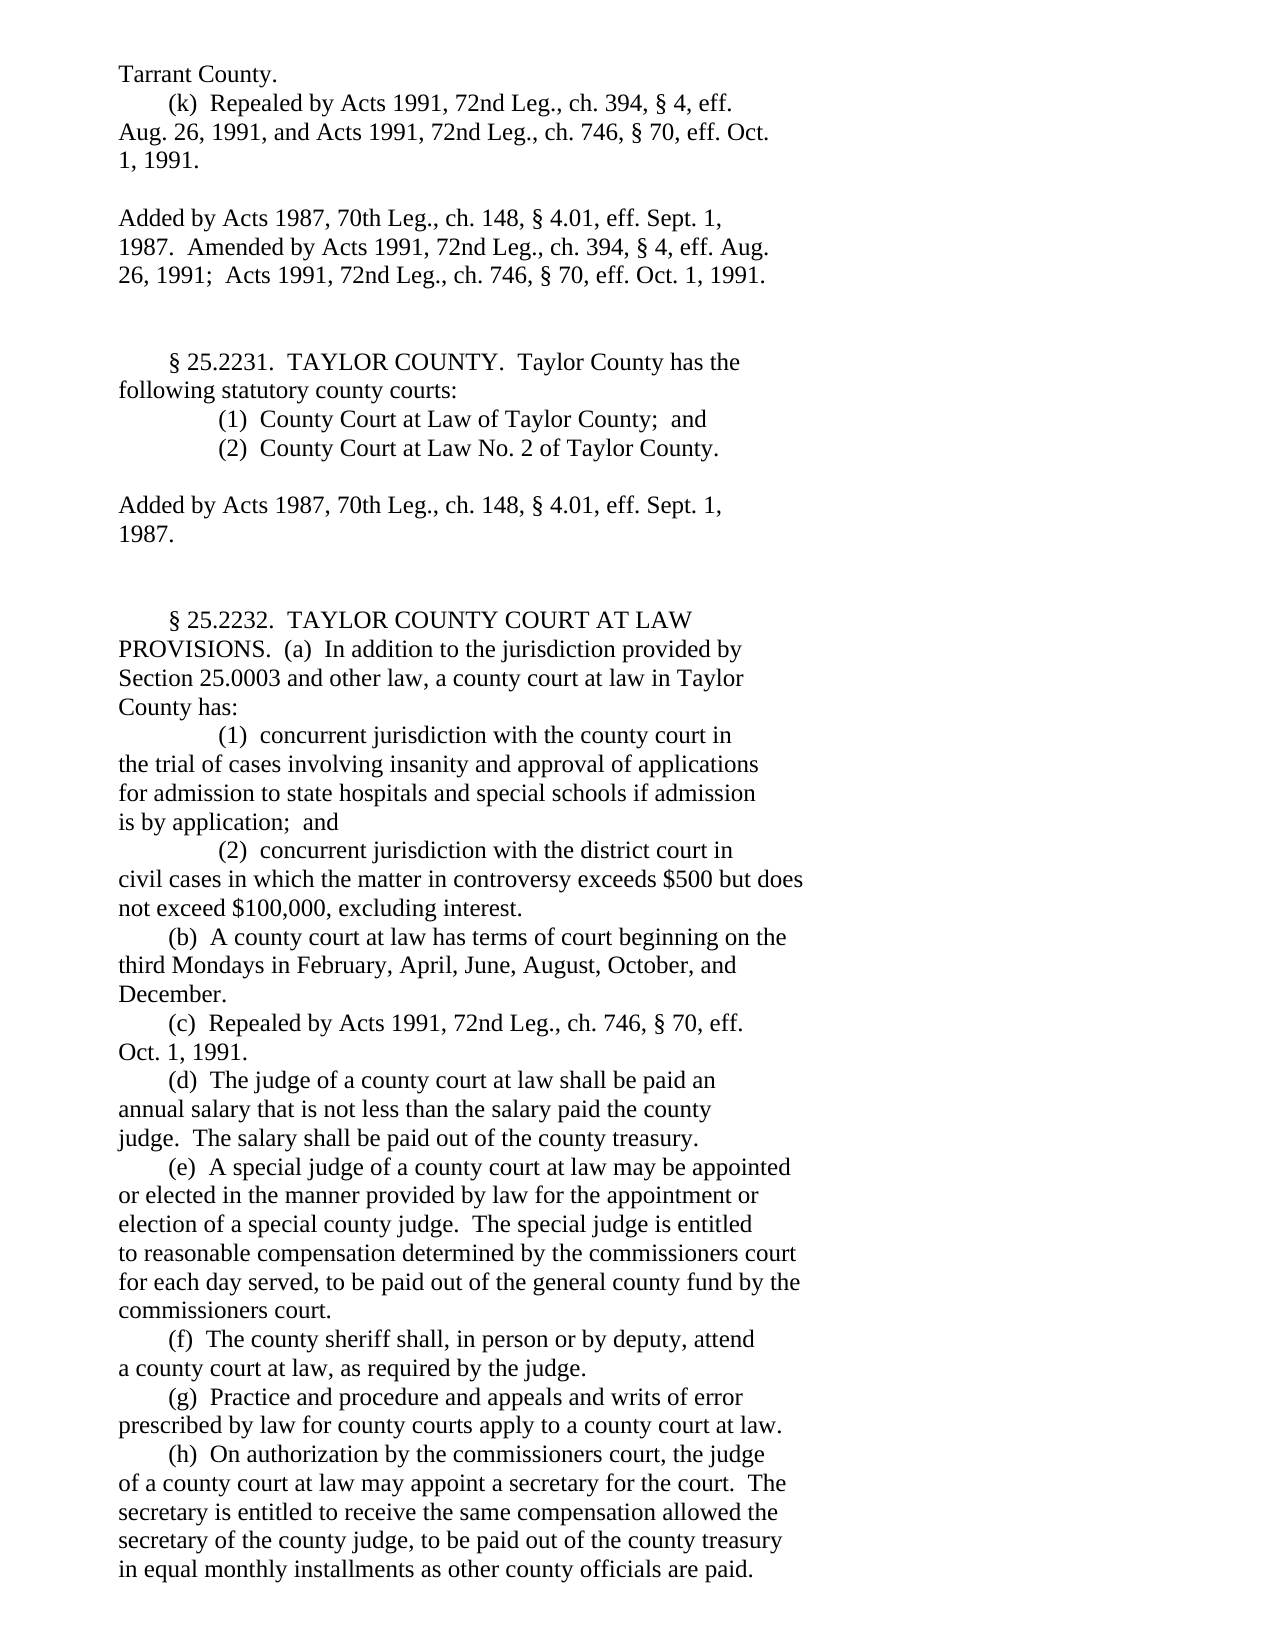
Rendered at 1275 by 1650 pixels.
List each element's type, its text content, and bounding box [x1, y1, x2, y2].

text Section 25.0003 and other law, a county court at law in Taylor [118, 663, 1216, 692]
text (1) County Court at Law of Taylor County; and [118, 404, 1216, 433]
text § 25.2231. TAYLOR COUNTY. Taylor County has the [118, 347, 1216, 375]
text commissioners court. [118, 1295, 1216, 1324]
text following statutory county courts: [118, 375, 1216, 404]
text Tarrant County. [118, 59, 1216, 88]
text not exceed $100,000, excluding interest. [118, 893, 1216, 922]
text (h) On authorization by the commissioners court, the judge [118, 1439, 1216, 1468]
text secretary is entitled to receive the same compensation allowed the [118, 1497, 1216, 1525]
text to reasonable compensation determined by the commissioners court [118, 1238, 1216, 1267]
text (f) The county sheriff shall, in person or by deputy, attend [118, 1324, 1216, 1353]
text (c) Repealed by Acts 1991, 72nd Leg., ch. 746, § 70, eff. [118, 1008, 1216, 1037]
text 1987. [118, 519, 1216, 548]
text annual salary that is not less than the salary paid the county [118, 1094, 1216, 1123]
text or elected in the manner provided by law for the appointment or [118, 1180, 1216, 1209]
text (2) County Court at Law No. 2 of Taylor County. [118, 433, 1216, 462]
text in equal monthly installments as other county officials are paid. [118, 1554, 1216, 1583]
text Added by Acts 1987, 70th Leg., ch. 148, § 4.01, eff. Sept. 1, [118, 490, 1216, 519]
text Added by Acts 1987, 70th Leg., ch. 148, § 4.01, eff. Sept. 1, [118, 203, 1216, 232]
text PROVISIONS. (a) In addition to the jurisdiction provided by [118, 634, 1216, 663]
text secretary of the county judge, to be paid out of the county treasury [118, 1525, 1216, 1554]
text (1) concurrent jurisdiction with the county court in [118, 720, 1216, 749]
text 1987. Amended by Acts 1991, 72nd Leg., ch. 394, § 4, eff. Aug. [118, 232, 1216, 260]
text 1, 1991. [118, 145, 1216, 174]
text Aug. 26, 1991, and Acts 1991, 72nd Leg., ch. 746, § 70, eff. Oct. [118, 117, 1216, 145]
text a county court at law, as required by the judge. [118, 1353, 1216, 1382]
text judge. The salary shall be paid out of the county treasury. [118, 1123, 1216, 1152]
text of a county court at law may appoint a secretary for the court. The [118, 1468, 1216, 1497]
text (d) The judge of a county court at law shall be paid an [118, 1065, 1216, 1094]
text Oct. 1, 1991. [118, 1037, 1216, 1065]
text (2) concurrent jurisdiction with the district court in [118, 835, 1216, 864]
text for admission to state hospitals and special schools if admission [118, 778, 1216, 807]
text is by application; and [118, 807, 1216, 835]
text (k) Repealed by Acts 1991, 72nd Leg., ch. 394, § 4, eff. [118, 88, 1216, 117]
text for each day served, to be paid out of the general county fund by the [118, 1267, 1216, 1295]
text (g) Practice and procedure and appeals and writs of error [118, 1382, 1216, 1410]
text civil cases in which the matter in controversy exceeds $500 but does [118, 864, 1216, 893]
text (e) A special judge of a county court at law may be appointed [118, 1152, 1216, 1180]
text § 25.2232. TAYLOR COUNTY COURT AT LAW [118, 605, 1216, 634]
text the trial of cases involving insanity and approval of applications [118, 749, 1216, 778]
text third Mondays in February, April, June, August, October, and [118, 950, 1216, 979]
text 26, 1991; Acts 1991, 72nd Leg., ch. 746, § 70, eff. Oct. 1, 1991. [118, 260, 1216, 289]
text prescribed by law for county courts apply to a county court at law. [118, 1410, 1216, 1439]
text (b) A county court at law has terms of court beginning on the [118, 922, 1216, 950]
text December. [118, 979, 1216, 1008]
text County has: [118, 692, 1216, 720]
text election of a special county judge. The special judge is entitled [118, 1209, 1216, 1238]
